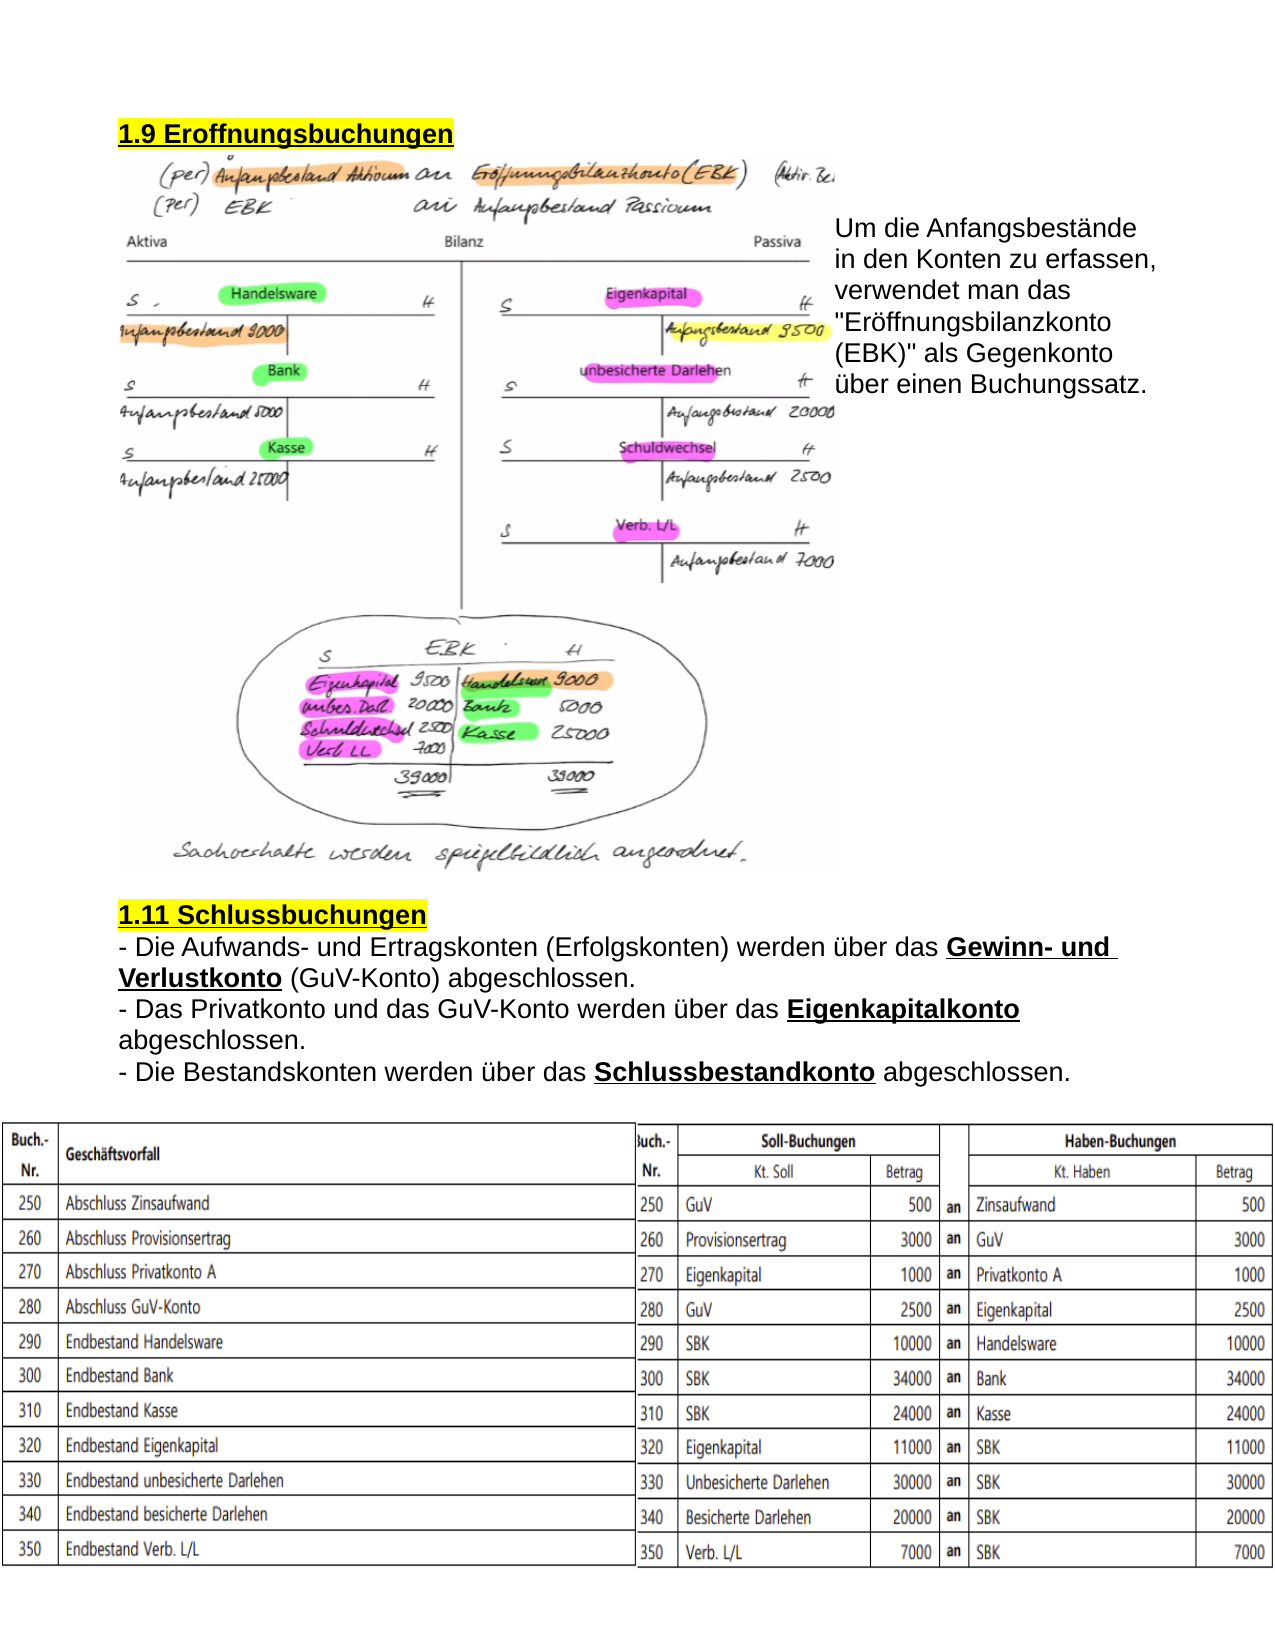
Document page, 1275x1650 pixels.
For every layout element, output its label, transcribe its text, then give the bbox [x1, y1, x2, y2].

text 1.9 Eroffnungsbuchungen [118, 118, 1157, 149]
picture [120, 155, 835, 872]
text - Die Aufwands- und Ertragskonten (Erfolgskonten) werden über das Gewinn- und Verlustkonto (GuV-Konto) abgeschlossen. [118, 931, 1157, 993]
text - Das Privatkonto und das GuV-Konto werden über das Eigenkapitalkonto abgeschlossen. [118, 993, 1157, 1056]
text 1.11 Schlussbuchungen [118, 899, 1157, 931]
picture [2, 1121, 1275, 1571]
text - Die Bestandskonten werden über das Schlussbestandkonto abgeschlossen. [118, 1056, 1157, 1087]
text Um die Anfangsbestände in den Konten zu erfassen, verwendet man das "Eröffnungsbilanzkonto (EBK)" als Gegenkonto über einen Buchungssatz. [835, 212, 1157, 399]
